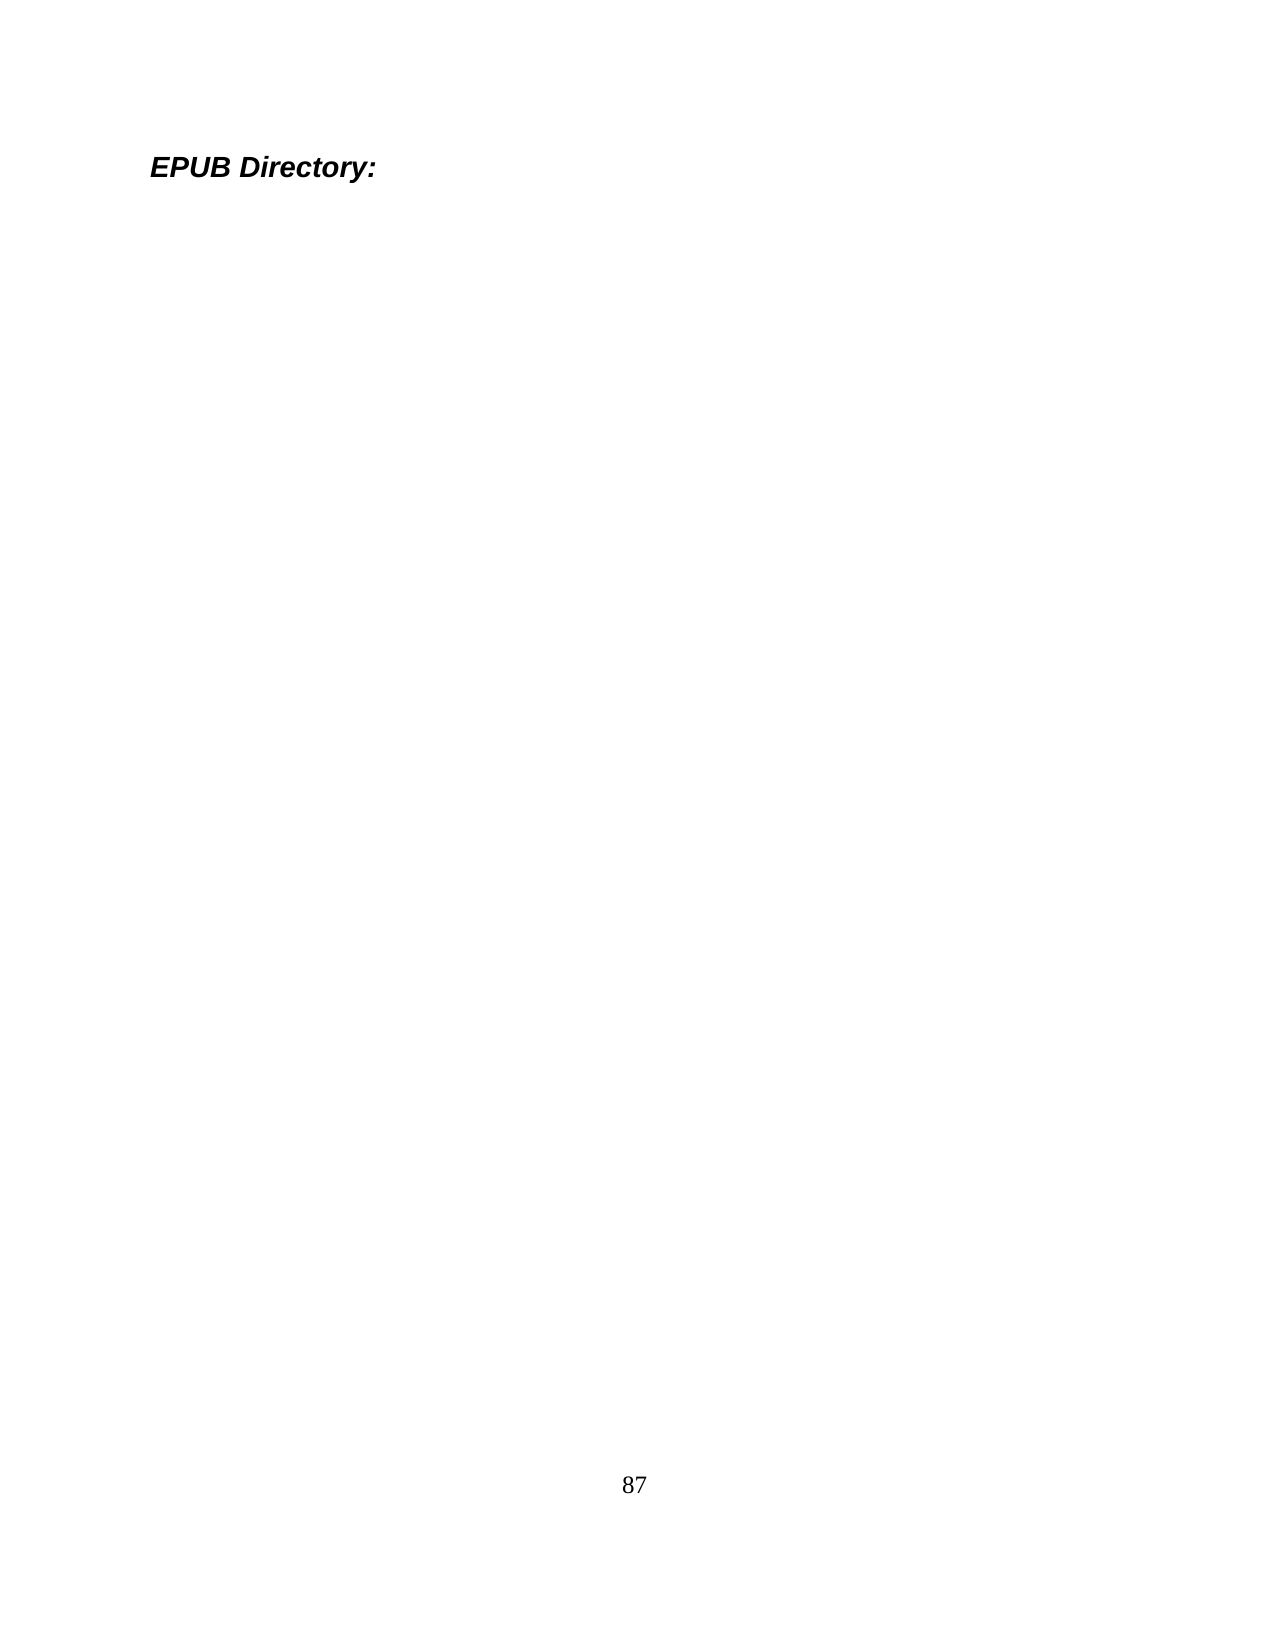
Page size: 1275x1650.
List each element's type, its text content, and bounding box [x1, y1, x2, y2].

subtitle EPUB Directory: [150, 150, 1125, 183]
